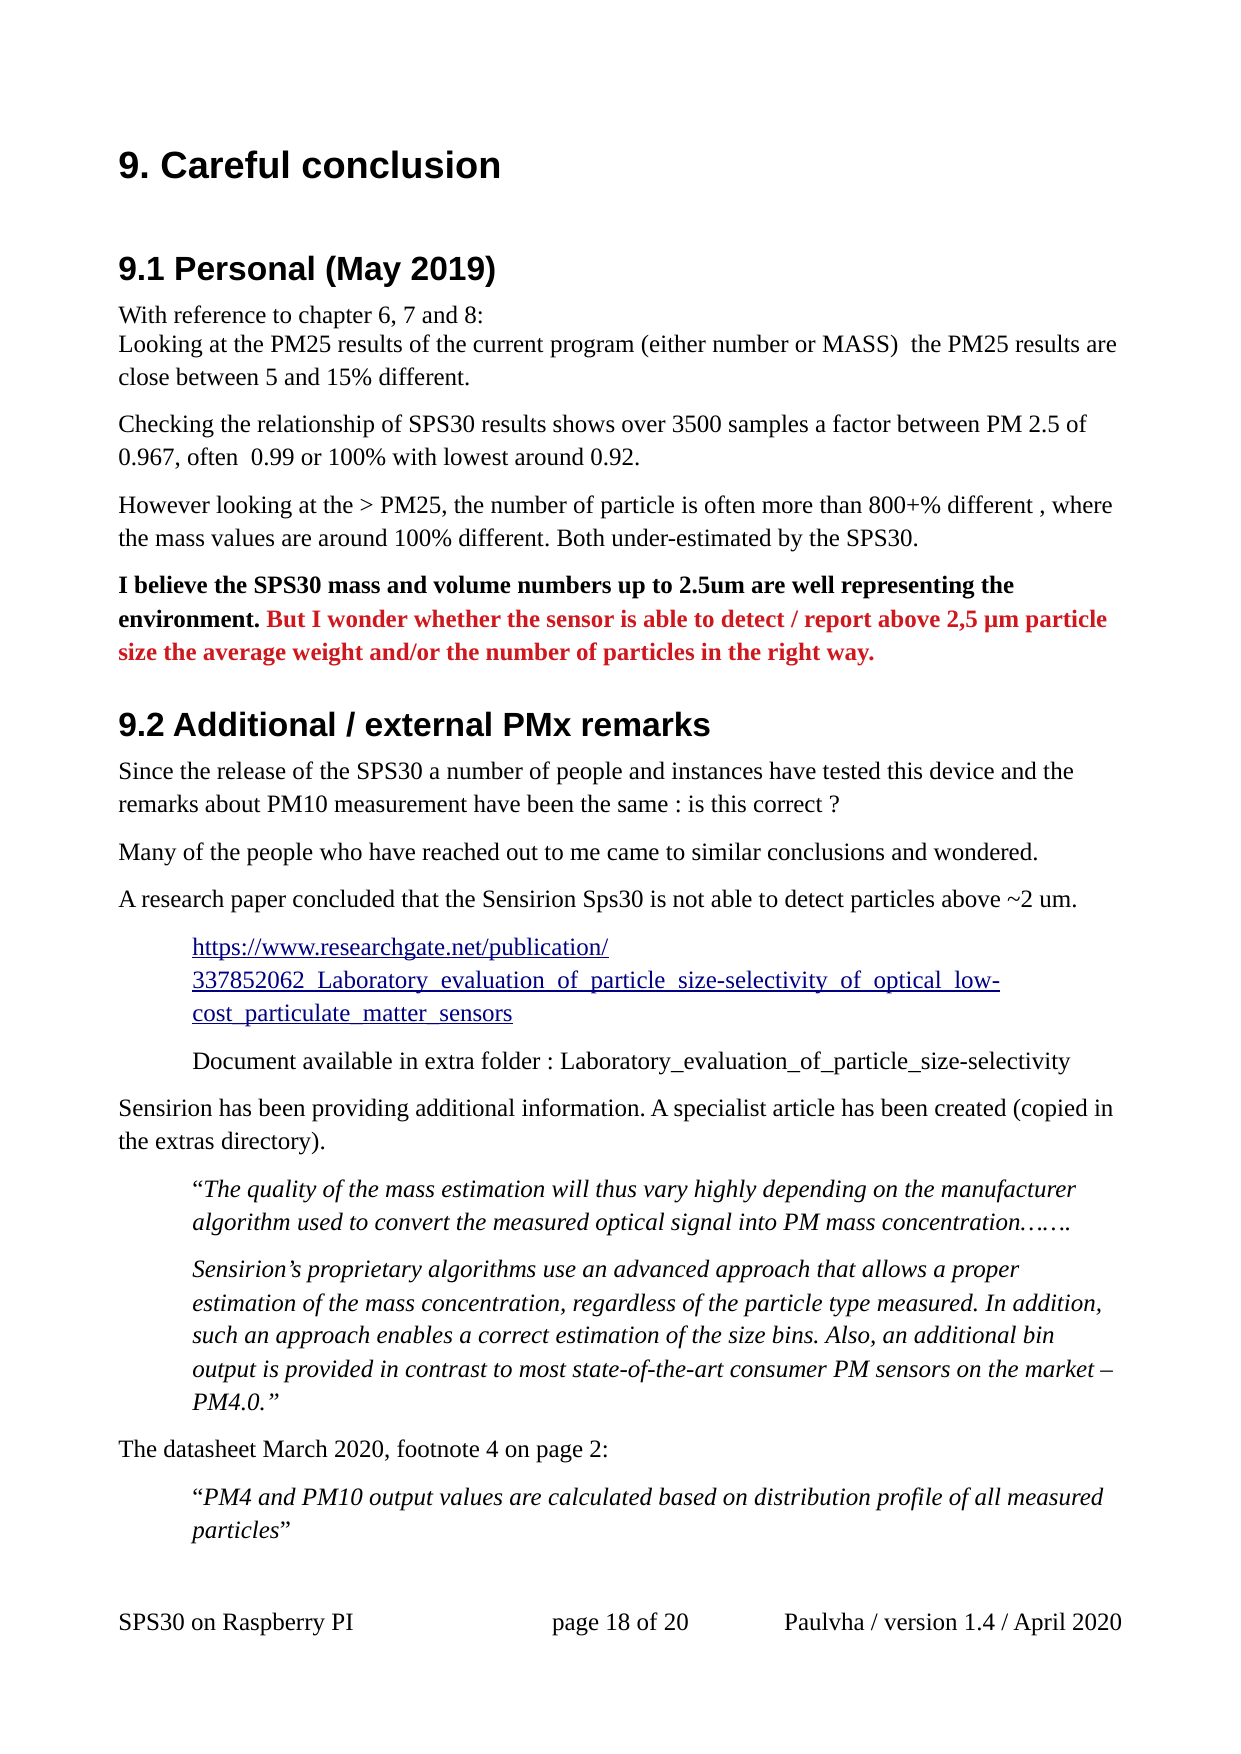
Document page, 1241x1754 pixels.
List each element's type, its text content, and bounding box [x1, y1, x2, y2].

text https://www.researchgate.net/publication/337852062_Laboratory_evaluation_of_particle_size-selectivity_of_optical_low-cost_particulate_matter_sensors [192, 932, 1122, 1027]
text Many of the people who have reached out to me came to similar conclusions and wondered. [118, 837, 1122, 866]
text “The quality of the mass estimation will thus vary highly depending on the manufacturer algorithm used to convert the measured optical signal into PM mass concentration……. [192, 1174, 1122, 1236]
text Looking at the PM25 results of the current program (either number or MASS) the PM25 results are close between 5 and 15% different. [118, 329, 1122, 391]
text I believe the SPS30 mass and volume numbers up to 2.5um are well representing the environment. But I wonder whether the sensor is able to detect / report above 2,5 μm particle size the average weight and/or the number of particles in the right way. [118, 571, 1122, 665]
text A research paper concluded that the Sensirion Sps30 is not able to detect particles above ~2 um. [118, 884, 1122, 913]
text Document available in extra folder : Laboratory_evaluation_of_particle_size-selectivity [192, 1046, 1122, 1074]
text Sensirion’s proprietary algorithms use an advanced approach that allows a proper estimation of the mass concentration, regardless of the particle type measured. In addition, such an approach enables a correct estimation of the size bins. Also, an additional bin output is provided in contrast to most state-of-the-art consumer PM sensors on the market – PM4.0.” [192, 1254, 1122, 1415]
text Since the release of the SPS30 a number of people and instances have tested this device and the remarks about PM10 measurement have been the same : is this correct ? [118, 756, 1122, 818]
subtitle 9.1 Personal (May 2019) [118, 249, 1122, 287]
text With reference to chapter 6, 7 and 8: [118, 300, 1122, 329]
text The datasheet March 2020, footnote 4 on page 2: [118, 1434, 1122, 1463]
text “PM4 and PM10 output values are calculated based on distribution profile of all measured particles” [192, 1482, 1122, 1544]
subtitle 9.2 Additional / external PMx remarks [118, 705, 1122, 744]
text Checking the relationship of SPS30 results shows over 3500 samples a factor between PM 2.5 of 0.967, often 0.99 or 100% with lowest around 0.92. [118, 409, 1122, 471]
text Sensirion has been providing additional information. A specialist article has been created (copied in the extras directory). [118, 1093, 1122, 1155]
subtitle 9. Careful conclusion [118, 143, 1122, 187]
text However looking at the > PM25, the number of particle is often more than 800+% different , where the mass values are around 100% different. Both under-estimated by the SPS30. [118, 490, 1122, 552]
